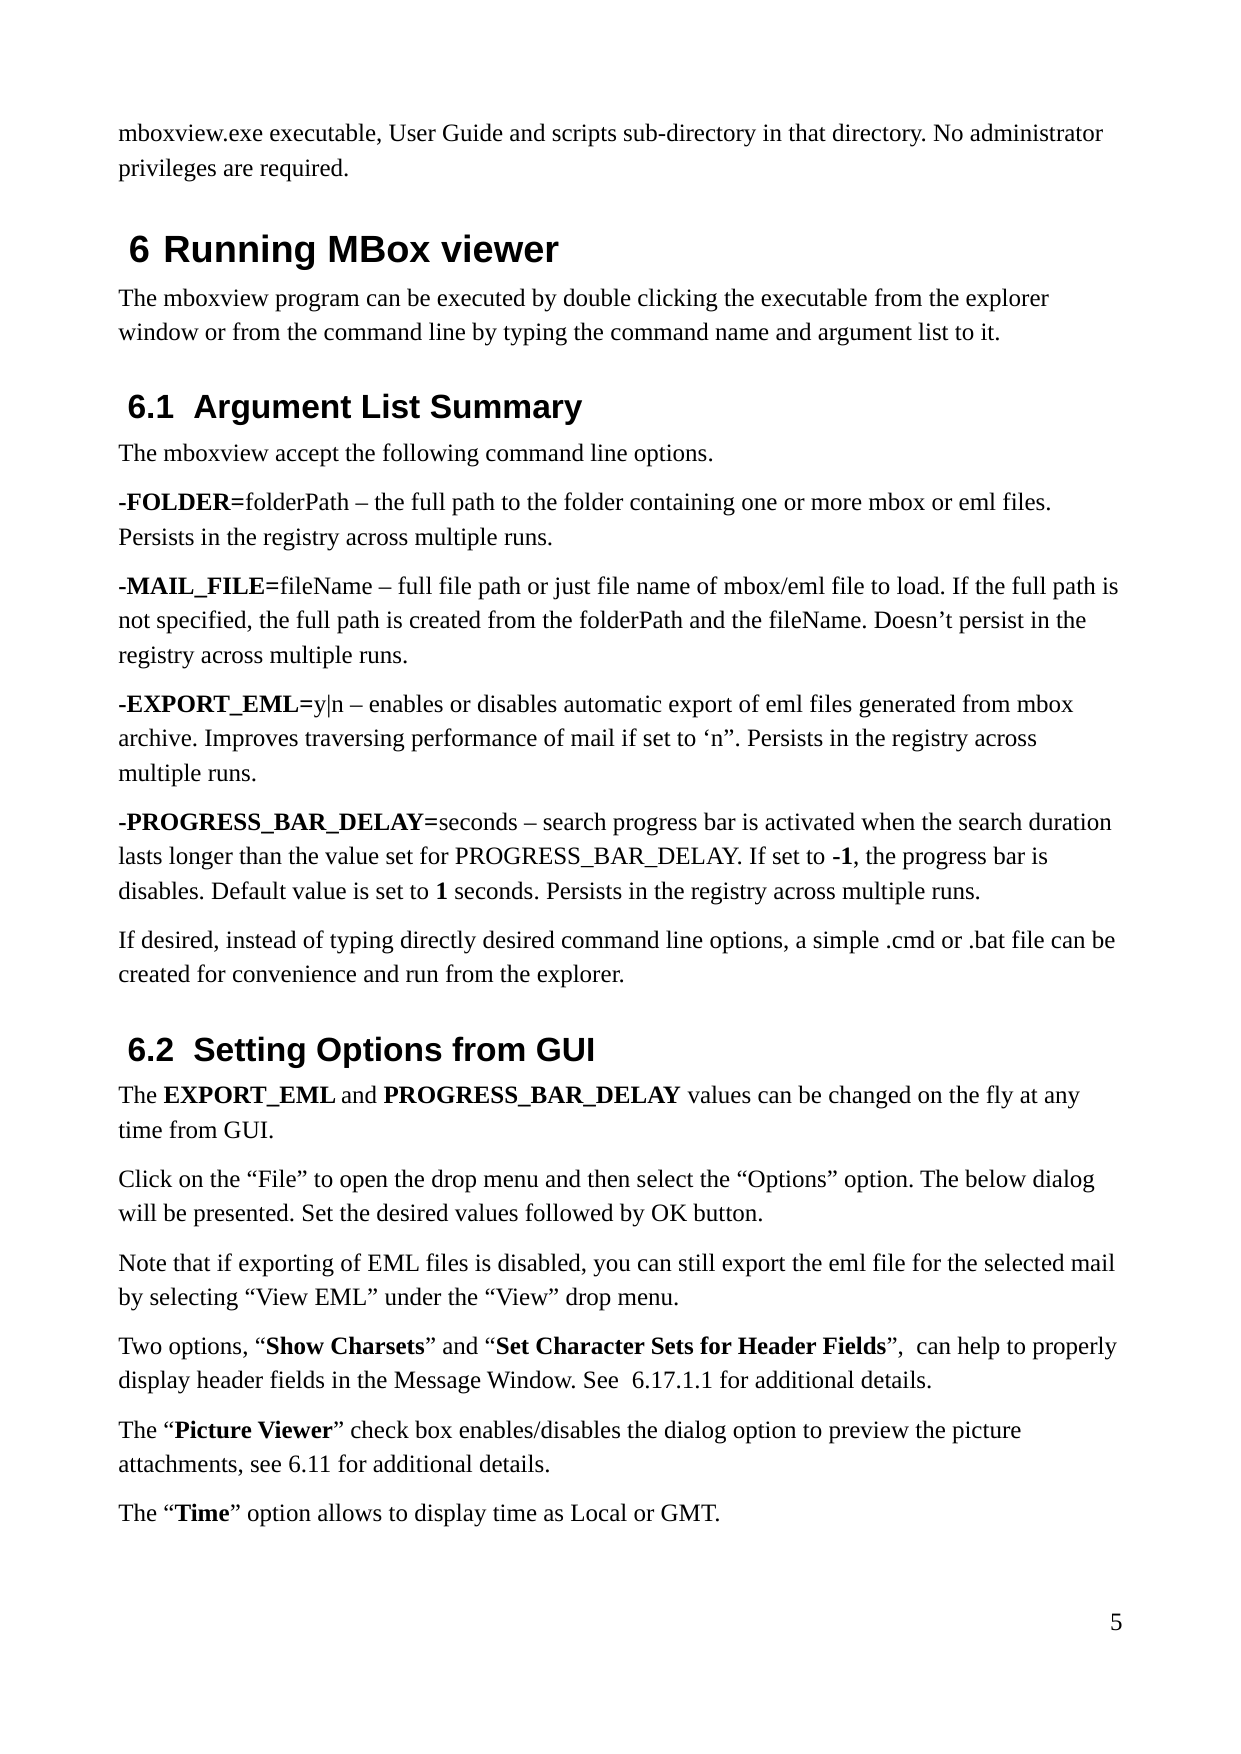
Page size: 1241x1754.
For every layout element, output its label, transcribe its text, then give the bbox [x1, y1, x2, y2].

text -EXPORT_EML=y|n – enables or disables automatic export of eml files generated from mbox archive. Improves traversing performance of mail if set to ‘n”. Persists in the registry across multiple runs. [118, 689, 1122, 787]
subtitle Argument List Summary [118, 387, 1122, 426]
text The “Time” option allows to display time as Local or GMT. [118, 1498, 1122, 1527]
text The “Picture Viewer” check box enables/disables the dialog option to preview the picture attachments, see 6.11 for additional details. [118, 1415, 1122, 1478]
text The mboxview accept the following command line options. [118, 438, 1122, 467]
text Click on the “File” to open the drop menu and then select the “Options” option. The below dialog will be presented. Set the desired values followed by OK button. [118, 1164, 1122, 1227]
text Note that if exporting of EML files is disabled, you can still export the eml file for the selected mail by selecting “View EML” under the “View” drop menu. [118, 1248, 1122, 1311]
subtitle Running MBox viewer [118, 227, 1122, 270]
text -PROGRESS_BAR_DELAY=seconds – search progress bar is activated when the search duration lasts longer than the value set for PROGRESS_BAR_DELAY. If set to -1, the progress bar is disables. Default value is set to 1 seconds. Persists in the registry across multiple runs. [118, 807, 1122, 905]
text The mboxview program can be executed by double clicking the executable from the explorer window or from the command line by typing the command name and argument list to it. [118, 283, 1122, 346]
text -MAIL_FILE=fileName – full file path or just file name of mbox/eml file to load. If the full path is not specified, the full path is created from the folderPath and the fileName. Doesn’t persist in the registry across multiple runs. [118, 571, 1122, 669]
text mboxview.exe executable, User Guide and scripts sub-directory in that directory. No administrator privileges are required. [118, 118, 1122, 181]
text Two options, “Show Charsets” and “Set Character Sets for Header Fields”, can help to properly display header fields in the Message Window. See 6.17.1.1 for additional details. [118, 1331, 1122, 1394]
text -FOLDER=folderPath – the full path to the folder containing one or more mbox or eml files. Persists in the registry across multiple runs. [118, 487, 1122, 551]
text If desired, instead of typing directly desired command line options, a simple .cmd or .bat file can be created for convenience and run from the explorer. [118, 925, 1122, 988]
subtitle Setting Options from GUI [118, 1029, 1122, 1068]
text The EXPORT_EML and PROGRESS_BAR_DELAY values can be changed on the fly at any time from GUI. [118, 1081, 1122, 1144]
